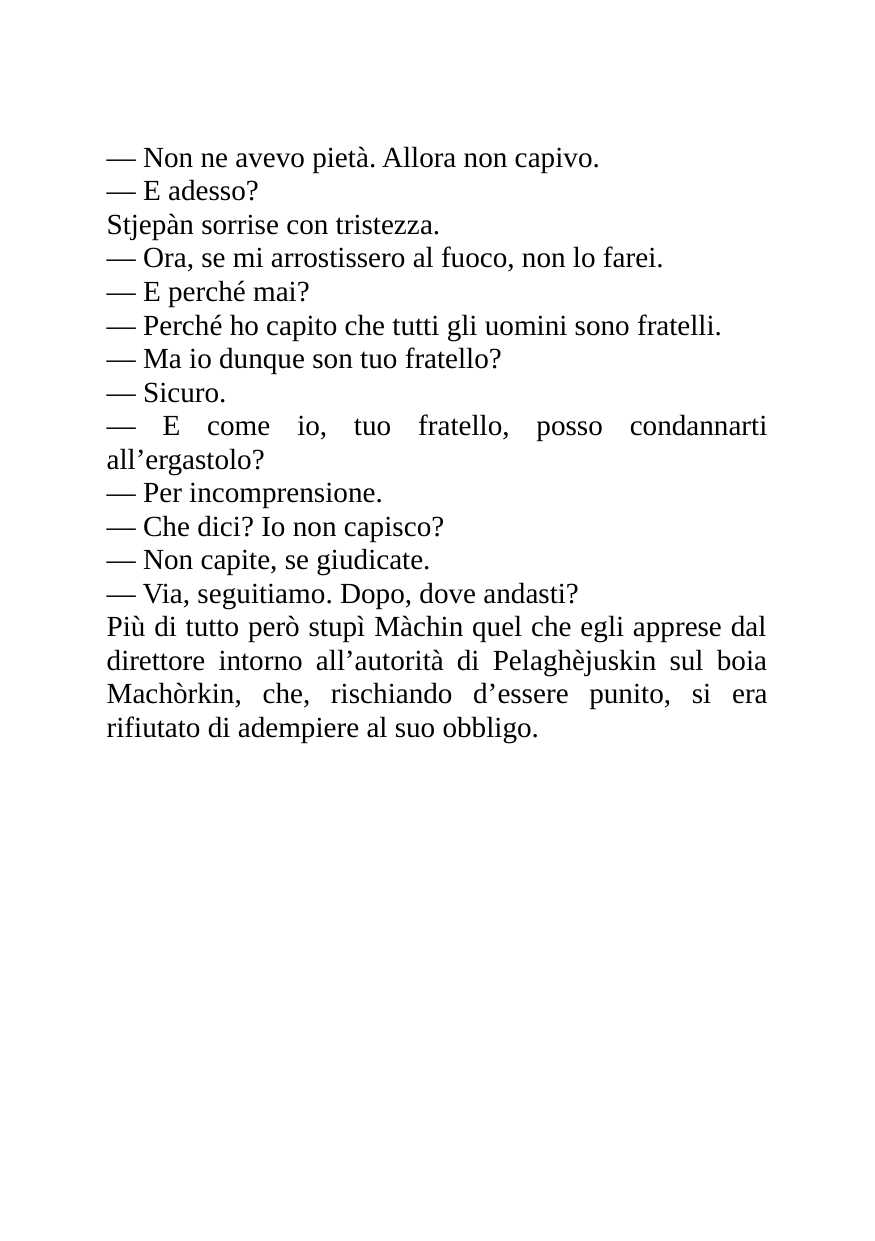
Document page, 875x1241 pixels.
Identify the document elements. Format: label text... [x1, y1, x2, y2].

text — Ora, se mi arrostissero al fuoco, non lo farei. [106, 241, 768, 274]
text — E adesso? [106, 173, 768, 207]
text — Perché ho capito che tutti gli uomini sono fratelli. [106, 308, 768, 341]
text — E come io, tuo fratello, posso condannarti all’ergastolo? [106, 408, 768, 475]
text — Non capite, se giudicate. [106, 542, 768, 576]
text — Non ne avevo pietà. Allora non capivo. [106, 140, 768, 173]
text Più di tutto però stupì Màchin quel che egli apprese dal direttore intorno all’autorità di Pelaghèjuskin sul boia Machòrkin, che, rischiando d’essere punito, si era rifiutato di adempiere al suo obbligo. [106, 609, 768, 744]
text — Per incomprensione. [106, 475, 768, 509]
text Stjepàn sorrise con tristezza. [106, 207, 768, 241]
text — E perché mai? [106, 274, 768, 308]
text — Che dici? Io non capisco? [106, 509, 768, 542]
text — Via, seguitiamo. Dopo, dove andasti? [106, 576, 768, 609]
text — Sicuro. [106, 375, 768, 408]
text — Ma io dunque son tuo fratello? [106, 341, 768, 375]
